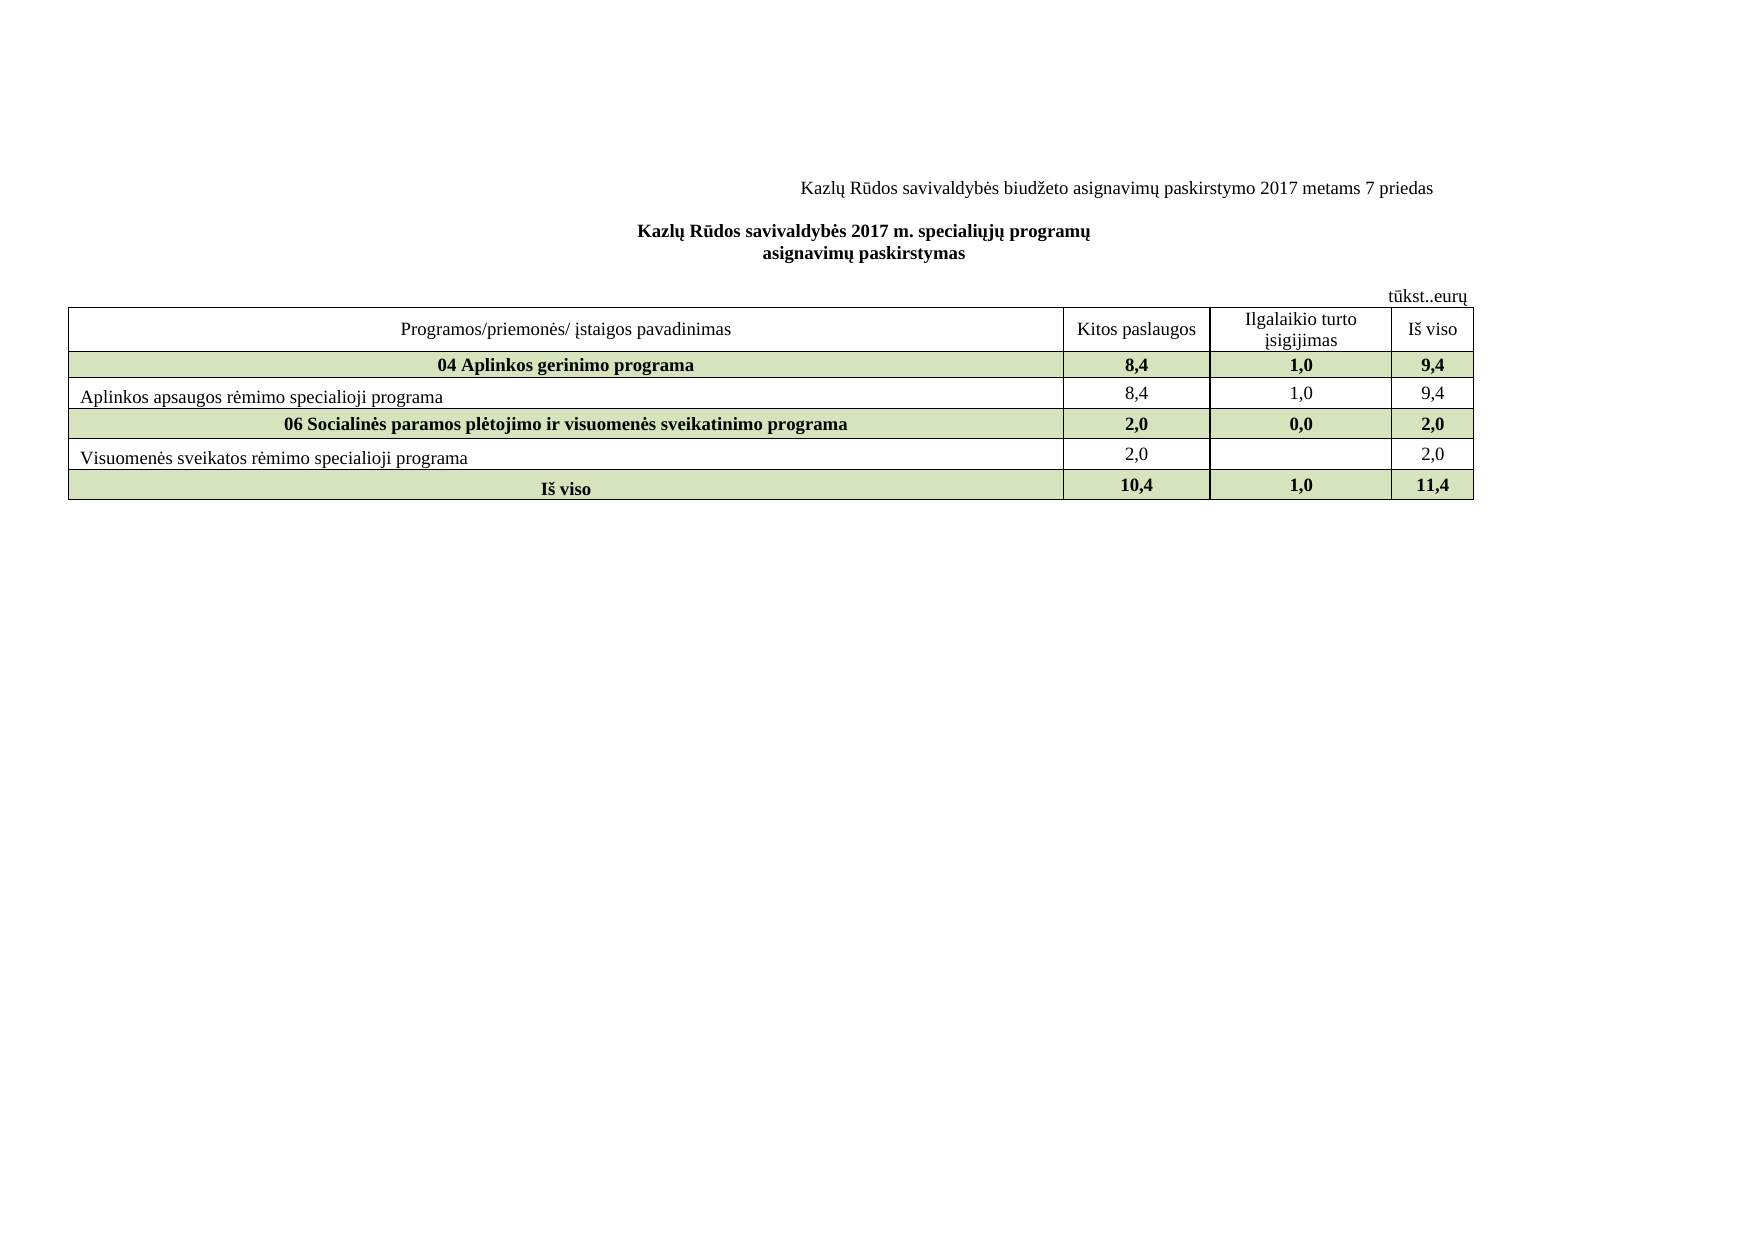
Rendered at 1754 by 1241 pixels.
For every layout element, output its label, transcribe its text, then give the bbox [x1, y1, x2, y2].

table_cell 04 Aplinkos gerinimo programa [69, 352, 1063, 377]
table_cell 1,0 [1211, 378, 1391, 408]
table_cell 9,4 [1392, 378, 1473, 408]
table_header Iš viso [1392, 308, 1473, 351]
table_cell 2,0 [1392, 409, 1473, 438]
table_cell 2,0 [1392, 439, 1473, 468]
text Kazlų Rūdos savivaldybės 2017 m. specialiųjų programų [59, 220, 1668, 242]
table_cell 2,0 [1064, 409, 1209, 438]
table_cell 1,0 [1211, 352, 1391, 377]
table_header Kitos paslaugos [1064, 308, 1209, 351]
table_cell 06 Socialinės paramos plėtojimo ir visuomenės sveikatinimo programa [69, 409, 1063, 438]
table_cell 9,4 [1392, 352, 1473, 377]
table_cell 11,4 [1392, 470, 1473, 499]
table_header Programos/priemonės/ įstaigos pavadinimas [69, 308, 1063, 351]
table_cell 8,4 [1064, 352, 1209, 377]
table_cell 0,0 [1211, 409, 1391, 438]
table_cell Iš viso [69, 470, 1063, 499]
table_cell [1211, 439, 1391, 468]
table_cell Aplinkos apsaugos rėmimo specialioji programa [69, 378, 1063, 408]
table_cell 1,0 [1211, 470, 1391, 499]
table_cell 8,4 [1064, 378, 1209, 408]
text Kazlų Rūdos savivaldybės biudžeto asignavimų paskirstymo 2017 metams 7 priedas [59, 177, 1668, 199]
table_cell Visuomenės sveikatos rėmimo specialioji programa [69, 439, 1063, 468]
table_cell 2,0 [1064, 439, 1209, 468]
text tūkst..eurų [59, 285, 1668, 307]
table_header Ilgalaikio turto įsigijimas [1211, 308, 1391, 351]
text asignavimų paskirstymas [59, 242, 1668, 263]
table_cell 10,4 [1064, 470, 1209, 499]
